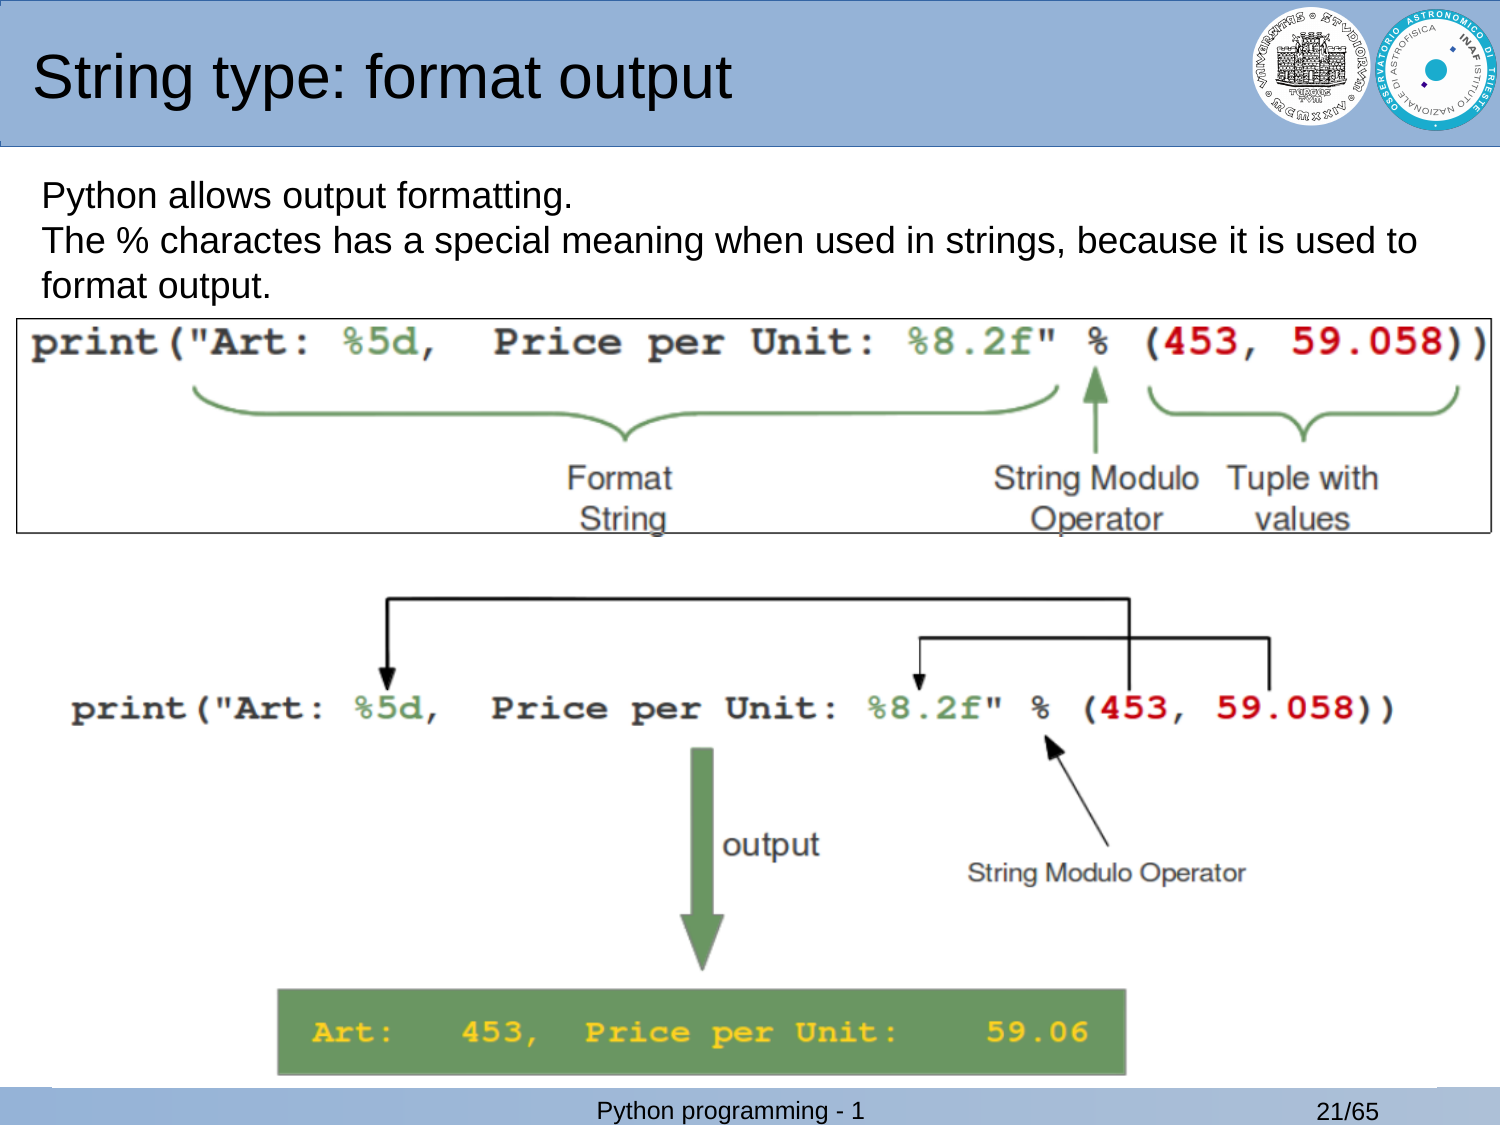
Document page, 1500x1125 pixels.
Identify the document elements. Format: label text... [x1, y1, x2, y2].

picture [1253, 0, 1500, 156]
list Python allows output formatting. The % charactes has a special meaning when used in strings, because it is used to format output. [26, 163, 1500, 1076]
picture [16, 318, 1498, 537]
text_box String type: format output [0, 5, 1253, 141]
picture [52, 577, 1437, 1088]
